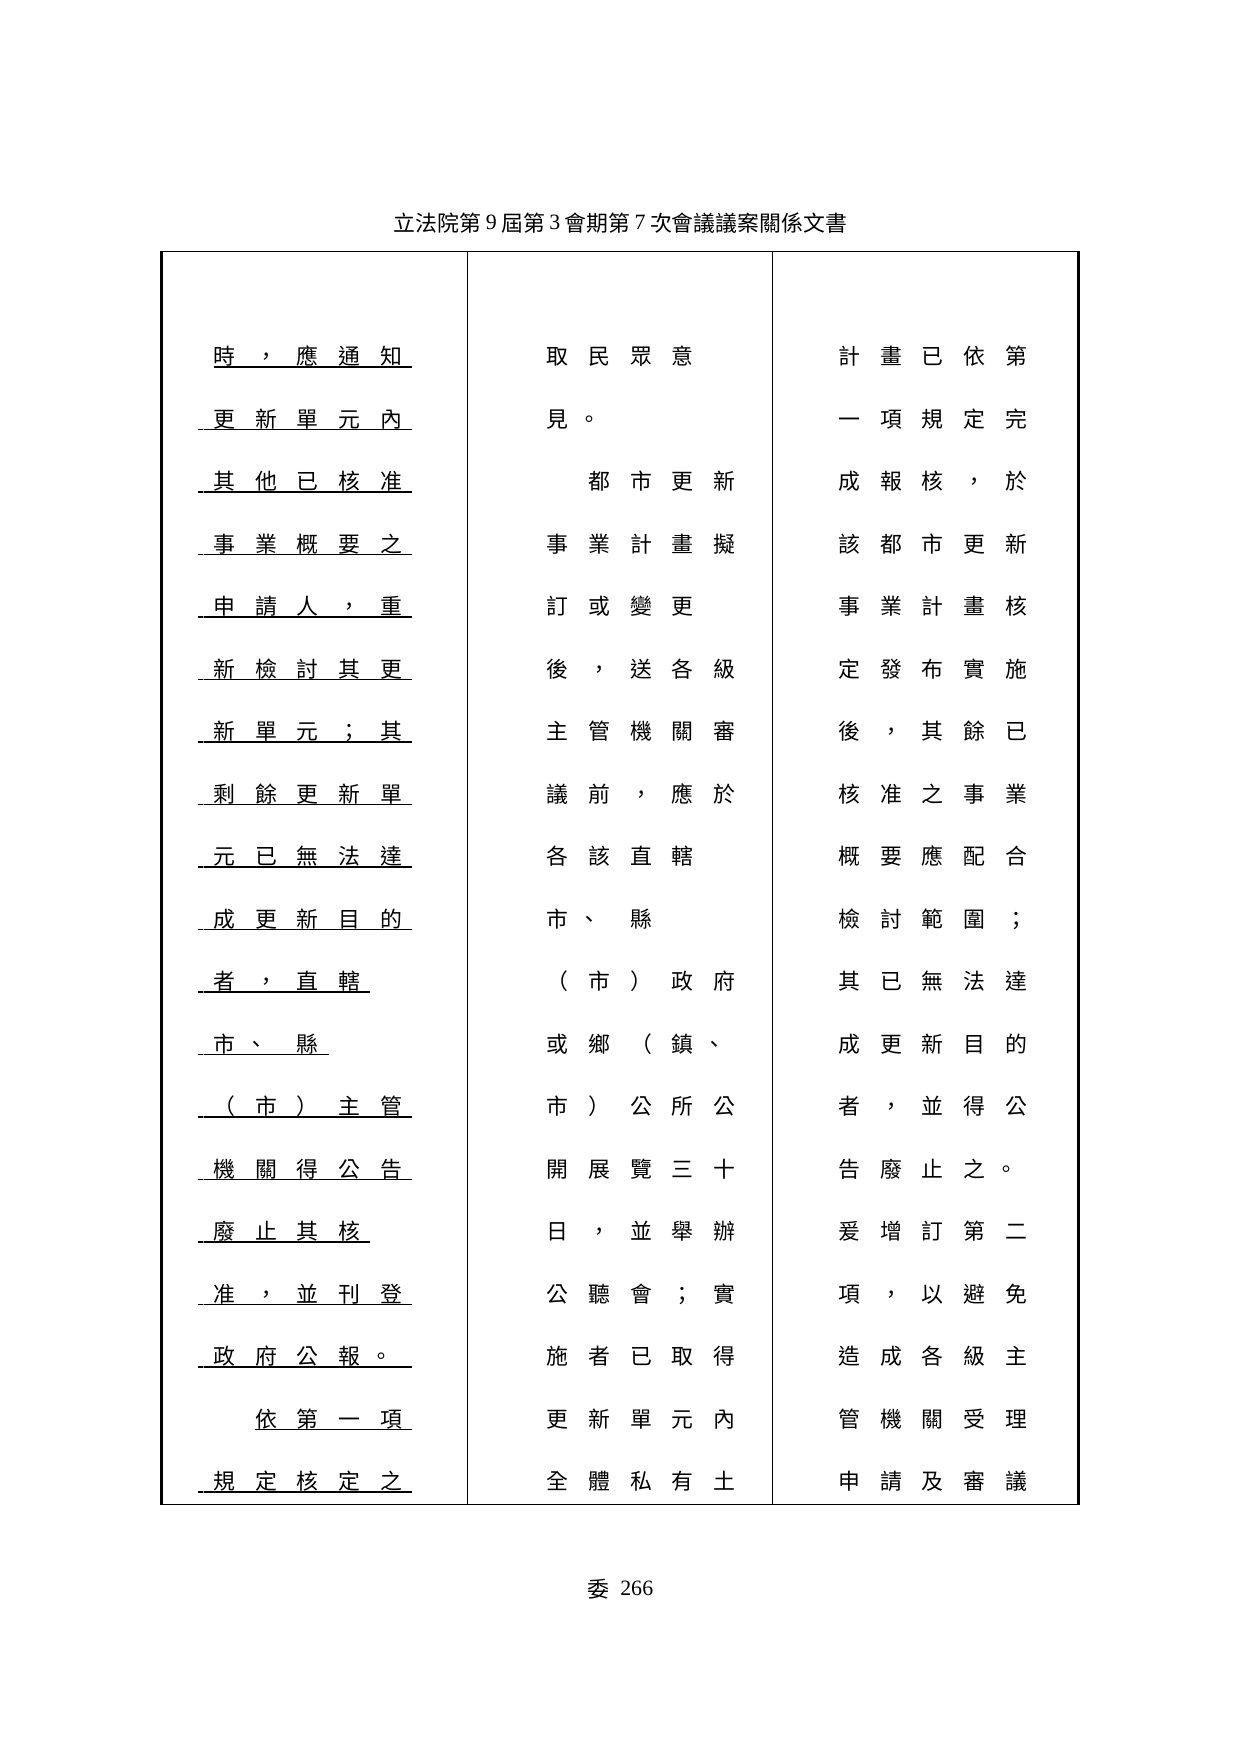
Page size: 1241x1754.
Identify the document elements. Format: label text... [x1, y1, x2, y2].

table_cell 取民眾意見。 都市更新事業計畫擬訂或變更後，送各級主管機關審議前，應於各該直轄市、縣（市）政府或鄉（鎮、市）公所公開展覽三十日，並舉辦公聽會；實施者已取得更新單元內全體私有土 [468, 252, 772, 1504]
table_cell 計畫已依第一項規定完成報核，於該都市更新事業計畫核定發布實施後，其餘已核准之事業概要應配合檢討範圍；其已無法達成更新目的者，並得公告廢止之。爰增訂第二項，以避免造成各級主管機關受理申請及審議 [773, 252, 1077, 1504]
table_cell 時，應通知更新單元內其他已核准事業概要之申請人，重新檢討其更新單元；其剩餘更新單元已無法達成更新目的者，直轄市、縣（市）主管機關得公告廢止其核准，並刊登政府公報。 依第一項規定核定之 [163, 252, 467, 1504]
